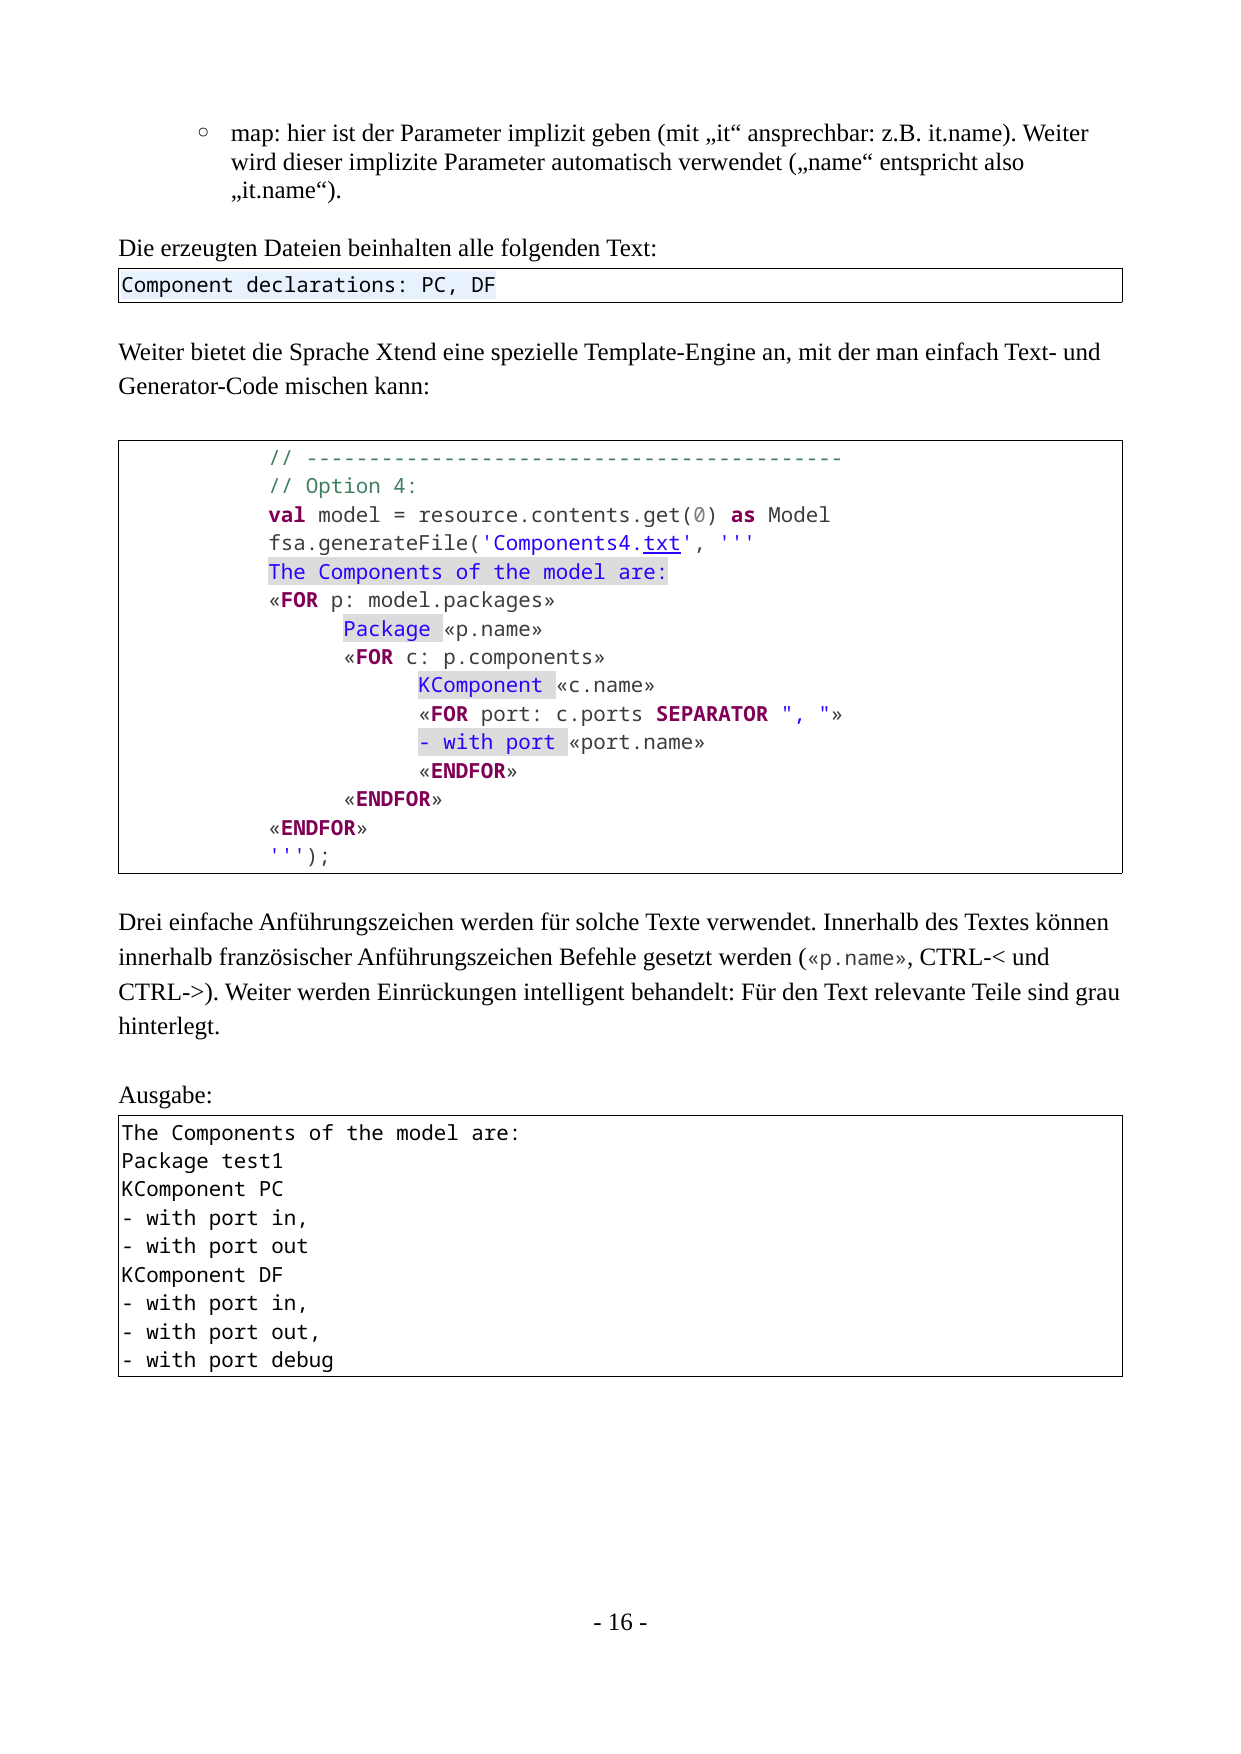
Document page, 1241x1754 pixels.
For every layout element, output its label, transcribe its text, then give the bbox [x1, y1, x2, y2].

text fsa.generateFile('Components4.txt', ''' [119, 525, 1122, 554]
text Weiter bietet die Sprache Xtend eine spezielle Template-Engine an, mit der man einfach Text- und Generator-Code mischen kann: [118, 337, 1122, 400]
text - with port debug [119, 1342, 1122, 1376]
text Component declarations: PC, DF [119, 269, 1122, 302]
text Die erzeugten Dateien beinhalten alle folgenden Text: [118, 233, 1122, 262]
text «ENDFOR» [119, 753, 1122, 781]
text - with port out, [119, 1314, 1122, 1342]
text KComponent DF [119, 1257, 1122, 1285]
text val model = resource.contents.get(0) as Model [119, 497, 1122, 525]
text Drei einfache Anführungszeichen werden für solche Texte verwendet. Innerhalb des Textes können innerhalb französischer Anführungszeichen Befehle gesetzt werden («p.name», CTRL-< und CTRL->). Weiter werden Einrückungen intelligent behandelt: Für den Text relevante Teile sind grau hinterlegt. [118, 907, 1122, 1040]
text Package test1 [119, 1143, 1122, 1172]
text KComponent «c.name» [119, 667, 1122, 696]
text - with port in, [119, 1285, 1122, 1314]
text «ENDFOR» [119, 810, 1122, 838]
text - with port «port.name» [119, 724, 1122, 753]
text «FOR p: model.packages» [119, 582, 1122, 611]
text The Components of the model are: [119, 554, 1122, 582]
text Package «p.name» [119, 611, 1122, 639]
text // Option 4: [119, 468, 1122, 497]
text «FOR port: c.ports SEPARATOR ", "» [119, 696, 1122, 724]
text «ENDFOR» [119, 781, 1122, 810]
text The Components of the model are: [119, 1116, 1122, 1143]
text Ausgabe: [118, 1080, 1122, 1109]
list map: hier ist der Parameter implizit geben (mit „it“ ansprechbar: z.B. it.name). Weiter wird dieser implizite Parameter automatisch verwendet („name“ entspricht also „it.name“). [193, 118, 1122, 204]
text '''); [119, 838, 1122, 873]
text KComponent PC [119, 1172, 1122, 1200]
text - with port out [119, 1228, 1122, 1257]
text // ------------------------------------------- [119, 441, 1122, 468]
text - with port in, [119, 1200, 1122, 1228]
text «FOR c: p.components» [119, 639, 1122, 667]
